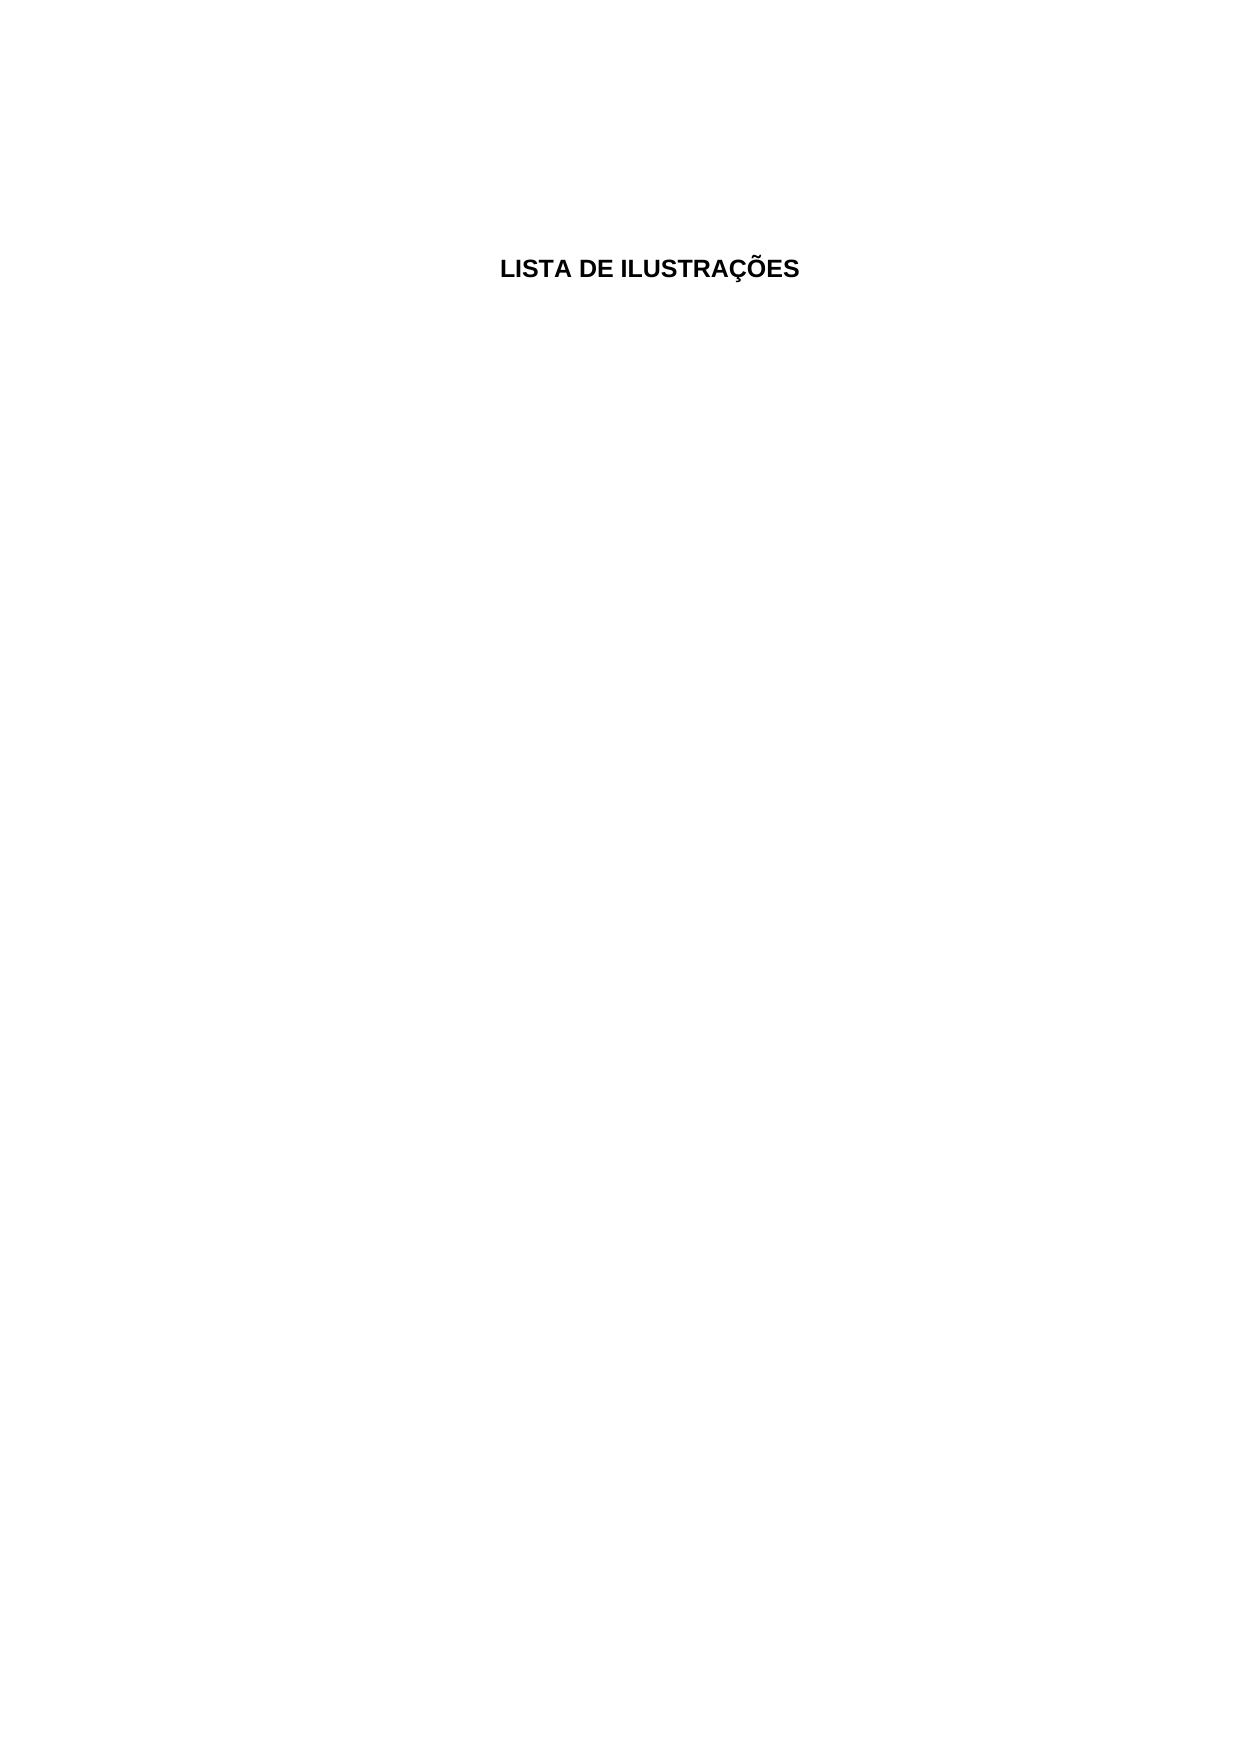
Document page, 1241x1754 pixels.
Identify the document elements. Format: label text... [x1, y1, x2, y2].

text LISTA DE ILUSTRAÇÕES [177, 254, 1122, 282]
